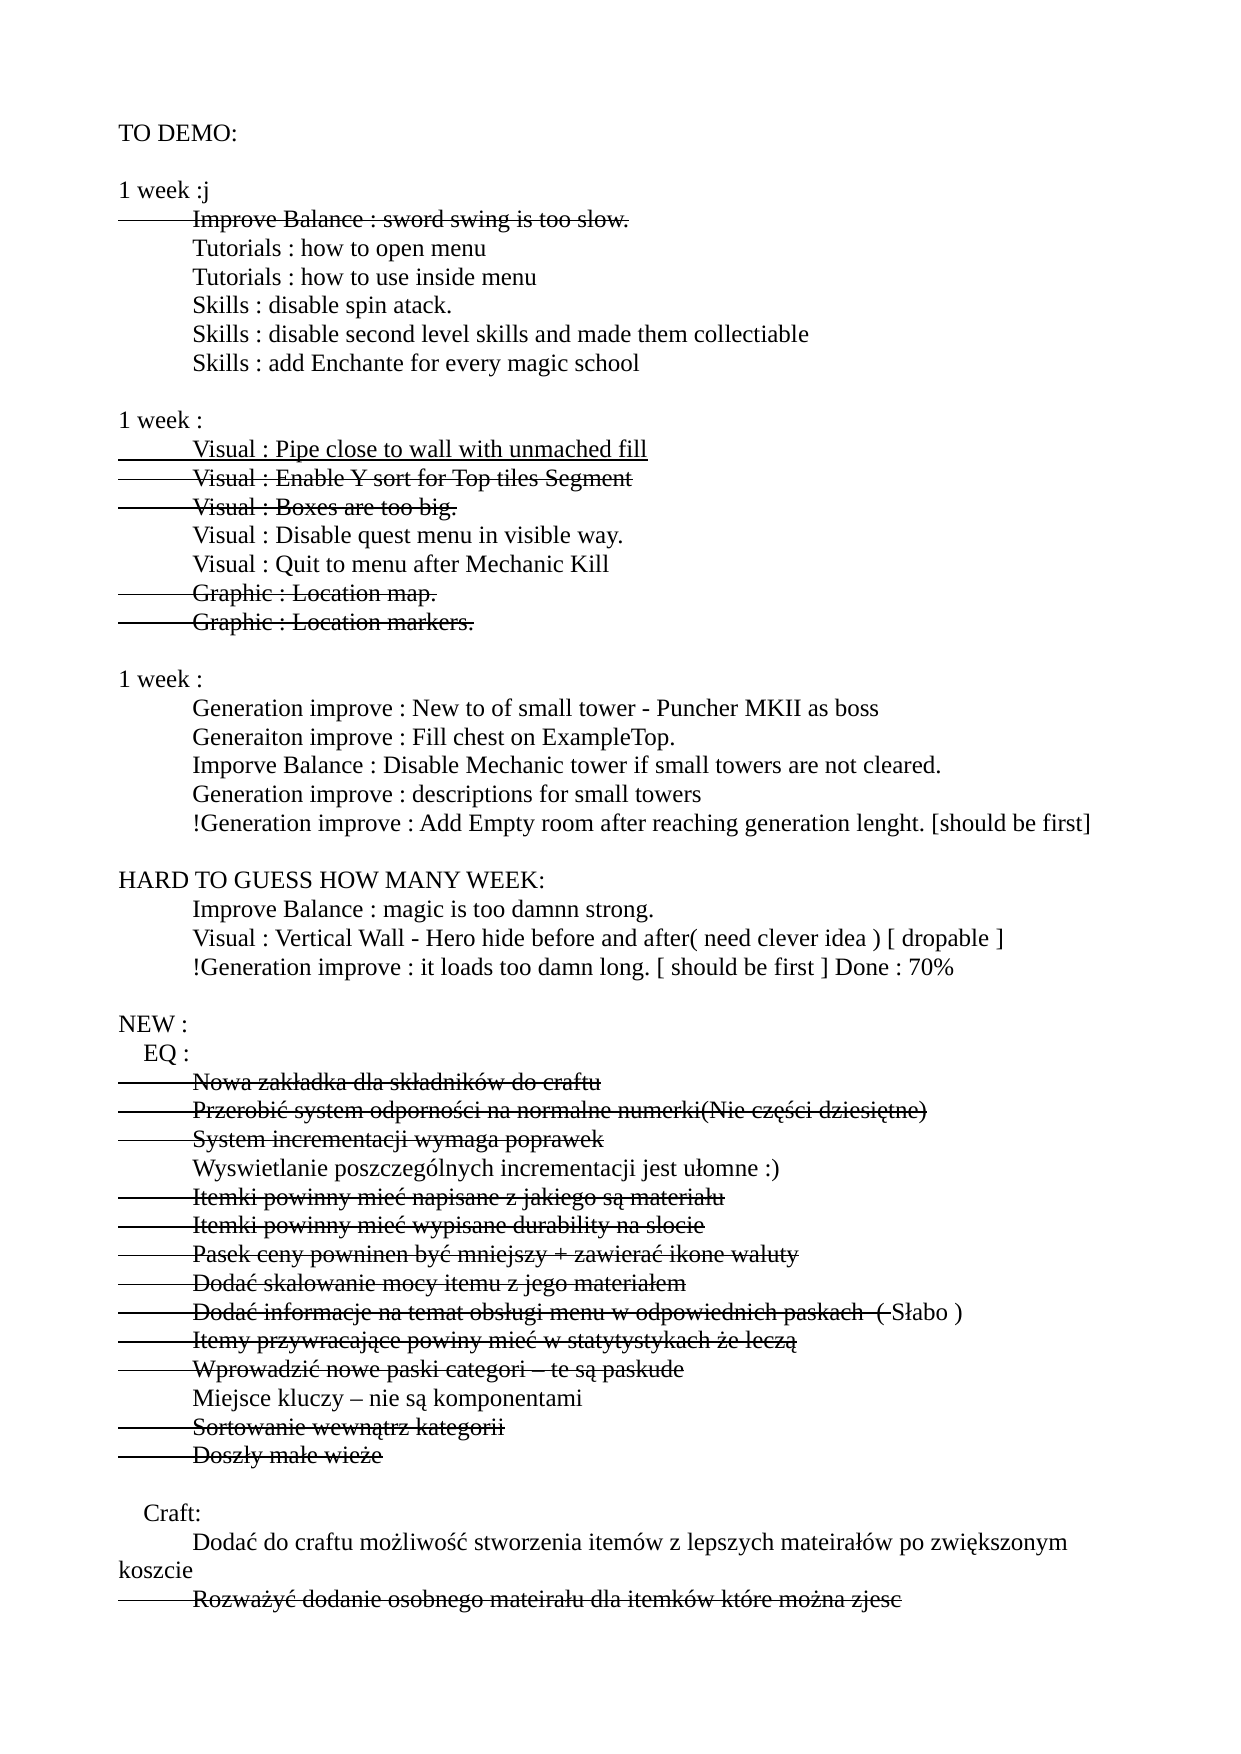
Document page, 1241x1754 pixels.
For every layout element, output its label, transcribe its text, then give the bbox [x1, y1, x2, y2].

text Skills : disable second level skills and made them collectiable [118, 319, 1122, 348]
text Doszły małe wieże [118, 1441, 1122, 1469]
text Graphic : Location map. [118, 578, 1122, 607]
text 1 week : [118, 664, 1122, 693]
text EQ : [118, 1038, 1122, 1067]
text Pasek ceny powninen być mniejszy + zawierać ikone waluty [118, 1239, 1122, 1268]
text Dodać informacje na temat obsługi menu w odpowiednich paskach ( Słabo ) [118, 1297, 1122, 1326]
text System incrementacji wymaga poprawek [118, 1124, 1122, 1153]
text Visual : Enable Y sort for Top tiles Segment [118, 463, 1122, 492]
text Visual : Quit to menu after Mechanic Kill [118, 549, 1122, 578]
text Visual : Vertical Wall - Hero hide before and after( need clever idea ) [ dropable ] [118, 923, 1122, 952]
text Improve Balance : magic is too damnn strong. [118, 894, 1122, 923]
text Tutorials : how to open menu [118, 233, 1122, 262]
text Wprowadzić nowe paski categori – te są paskude [118, 1354, 1122, 1383]
text Skills : disable spin atack. [118, 291, 1122, 319]
text Graphic : Location markers. [118, 607, 1122, 636]
text Wyswietlanie poszczególnych incrementacji jest ułomne :) [118, 1153, 1122, 1182]
text Sortowanie wewnątrz kategorii [118, 1412, 1122, 1441]
text Generation improve : New to of small tower - Puncher MKII as boss [118, 693, 1122, 722]
text Dodać skalowanie mocy itemu z jego materiałem [118, 1268, 1122, 1297]
text Itemki powinny mieć wypisane durability na slocie [118, 1211, 1122, 1239]
text Rozważyć dodanie osobnego mateirału dla itemków które można zjesc [118, 1584, 1122, 1613]
text Visual : Pipe close to wall with unmached fill [118, 434, 1122, 463]
text NEW : [118, 1009, 1122, 1038]
text !Generation improve : it loads too damn long. [ should be first ] Done : 70% [118, 952, 1122, 981]
text Visual : Disable quest menu in visible way. [118, 521, 1122, 549]
text HARD TO GUESS HOW MANY WEEK: [118, 866, 1122, 894]
text Craft: [118, 1498, 1122, 1527]
text Itemy przywracające powiny mieć w statytystykach że leczą [118, 1326, 1122, 1354]
text Improve Balance : sword swing is too slow. [118, 204, 1122, 233]
text Przerobić system odporności na normalne numerki(Nie części dziesiętne) [118, 1096, 1122, 1124]
text Itemki powinny mieć napisane z jakiego są materiału [118, 1182, 1122, 1211]
text Visual : Boxes are too big. [118, 492, 1122, 521]
text Dodać do craftu możliwość stworzenia itemów z lepszych mateirałów po zwiększonym koszcie [118, 1527, 1122, 1584]
text Skills : add Enchante for every magic school [118, 348, 1122, 377]
text TO DEMO: [118, 118, 1122, 147]
text Miejsce kluczy – nie są komponentami [118, 1383, 1122, 1412]
text Imporve Balance : Disable Mechanic tower if small towers are not cleared. [118, 751, 1122, 779]
text Tutorials : how to use inside menu [118, 262, 1122, 291]
text Generation improve : descriptions for small towers [118, 779, 1122, 808]
text Nowa zakładka dla składników do craftu [118, 1067, 1122, 1096]
text !Generation improve : Add Empty room after reaching generation lenght. [should be first] [118, 808, 1122, 837]
text 1 week :j [118, 176, 1122, 204]
text Generaiton improve : Fill chest on ExampleTop. [118, 722, 1122, 751]
text 1 week : [118, 406, 1122, 434]
